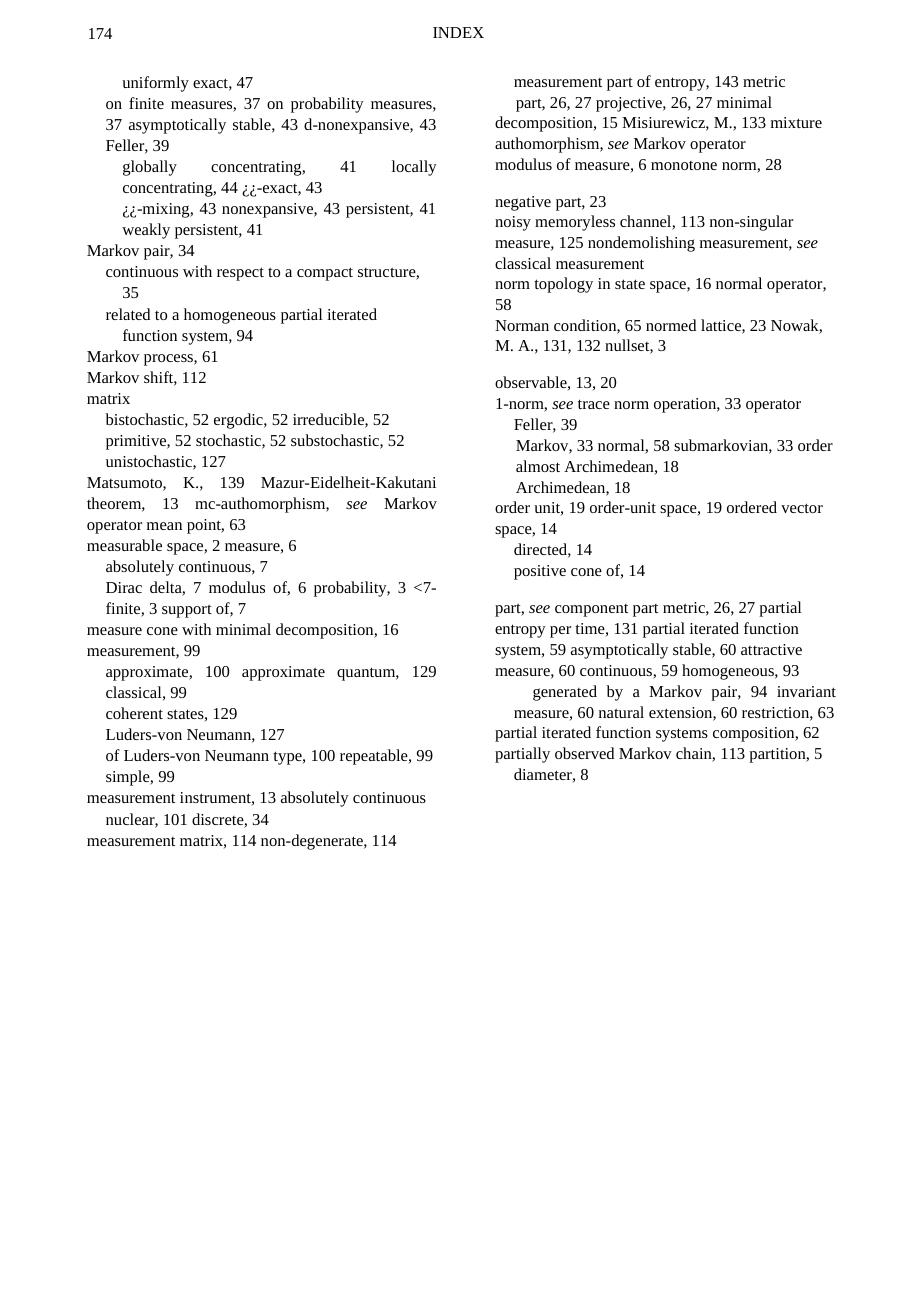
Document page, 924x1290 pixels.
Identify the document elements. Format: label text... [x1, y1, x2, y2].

text Markov, 33 normal, 58 submarkovian, 33 order [495, 436, 836, 455]
text Luders-von Neumann, 127 [87, 725, 437, 744]
text norm topology in state space, 16 normal operator, 58 [495, 274, 836, 314]
text Archimedean, 18 [495, 477, 836, 497]
text coherent states, 129 [87, 704, 437, 723]
text continuous with respect to a compact struc­ture, 35 [105, 262, 437, 302]
text Norman condition, 65 normed lattice, 23 Nowak, M. A., 131, 132 nullset, 3 [495, 315, 836, 355]
text 1-norm, see trace norm operation, 33 operator [495, 394, 836, 413]
text noisy memoryless channel, 113 non-singular measure, 125 nondemolishing measurement, see classical measurement [495, 212, 836, 273]
text part, see component part metric, 26, 27 partial entropy per time, 131 partial iterated function system, 59 asymptotically stable, 60 attractive measure, 60 continuous, 59 homogeneous, 93 [495, 598, 836, 680]
text measurement part of entropy, 143 metric [513, 72, 836, 91]
text bistochastic, 52 ergodic, 52 irreducible, 52 primitive, 52 stochastic, 52 substochastic, 52 unistochastic, 127 [105, 409, 437, 471]
text INDEX [432, 23, 491, 42]
text absolutely continuous, 7 [87, 557, 437, 576]
text on finite measures, 37 on probability measures, 37 asymptotically stable, 43 d-nonexpansive, 43 Feller, 39 [105, 94, 437, 155]
text Matsumoto, K., 139 Mazur-Eidelheit-Kakutani theorem, 13 mc-authomorphism, see Markov operator mean point, 63 [87, 473, 437, 534]
text uniformly exact, 47 [87, 73, 437, 92]
text generated by a Markov pair, 94 invariant measure, 60 natural extension, 60 restriction, 63 [513, 682, 836, 722]
text matrix [87, 388, 437, 408]
text modulus of measure, 6 monotone norm, 28 [495, 154, 836, 173]
text related to a homogeneous partial iterated function system, 94 [105, 304, 437, 344]
text observable, 13, 20 [495, 373, 836, 392]
text measurable space, 2 measure, 6 [87, 536, 437, 555]
text measurement matrix, 114 non-degenerate, 114 [87, 830, 437, 849]
text simple, 99 [87, 767, 437, 786]
text Dirac delta, 7 modulus of, 6 probability, 3 <7-finite, 3 support of, 7 [105, 578, 437, 618]
text ¿¿-mixing, 43 nonexpansive, 43 persistent, 41 weakly persistent, 41 [122, 199, 437, 239]
text of Luders-von Neumann type, 100 repeatable, 99 [105, 746, 437, 765]
text positive cone of, 14 [495, 561, 836, 580]
text approximate, 100 approximate quantum, 129 classical, 99 [105, 662, 437, 702]
text almost Archimedean, 18 [495, 457, 836, 476]
text measure cone with minimal decomposition, 16 [87, 620, 437, 639]
text diameter, 8 [495, 765, 836, 784]
text Markov process, 61 [87, 346, 437, 366]
text partially observed Markov chain, 113 partition, 5 [495, 744, 836, 763]
text Markov shift, 112 [87, 367, 437, 387]
text 174 [87, 24, 115, 43]
text order unit, 19 order-unit space, 19 ordered vector space, 14 [495, 498, 836, 538]
text directed, 14 [495, 540, 836, 559]
text negative part, 23 [495, 192, 836, 211]
text globally concentrating, 41 locally concentrating, 44 ¿¿-exact, 43 [122, 157, 437, 197]
text measurement instrument, 13 absolutely continuous nuclear, 101 discrete, 34 [87, 788, 437, 828]
text Feller, 39 [495, 415, 836, 434]
text measurement, 99 [87, 641, 437, 660]
text partial iterated function systems composition, 62 [495, 723, 836, 742]
text Markov pair, 34 [87, 241, 437, 260]
text part, 26, 27 projective, 26, 27 minimal decomposition, 15 Misiurewicz, M., 133 mixture authomorphism, see Markov opera­tor [495, 92, 836, 153]
